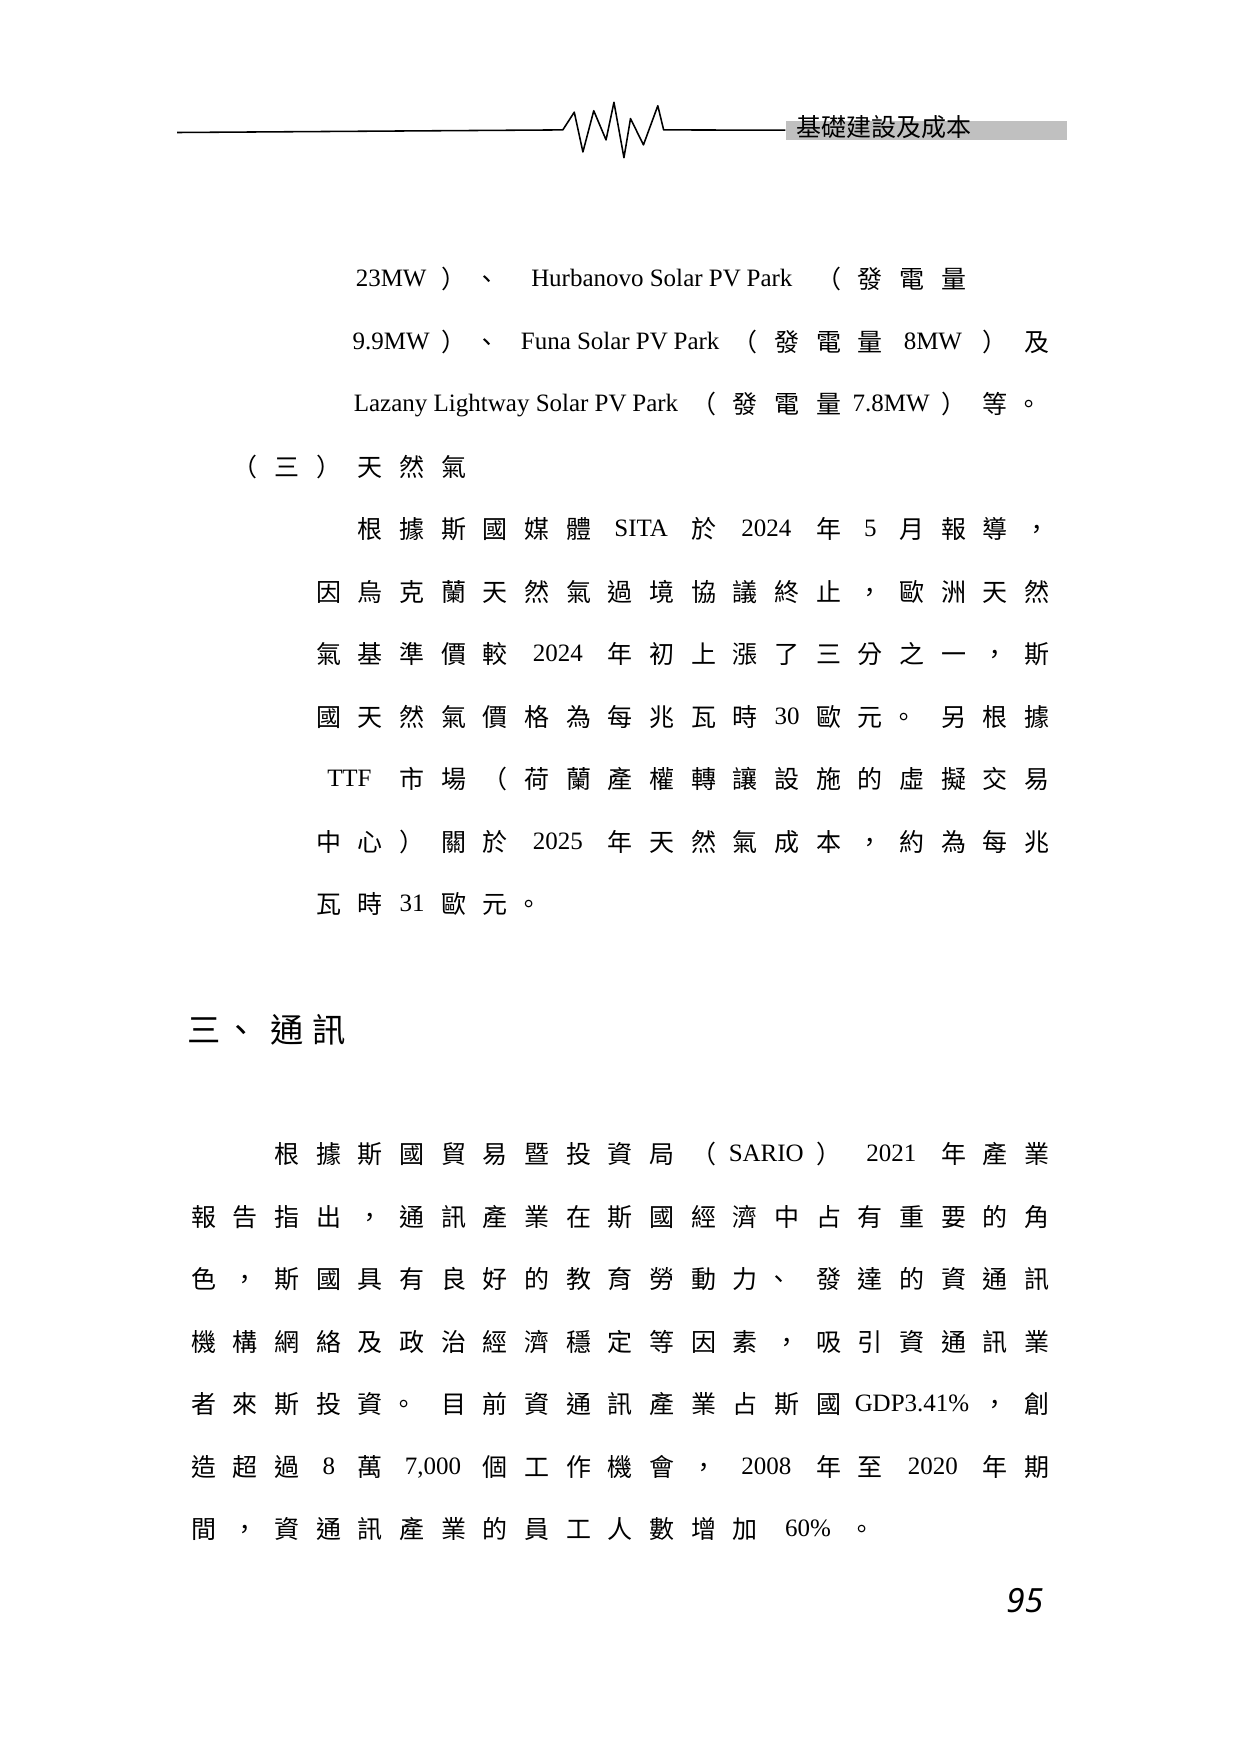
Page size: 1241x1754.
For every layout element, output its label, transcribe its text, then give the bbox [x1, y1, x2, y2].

text 三、通訊 [183, 986, 1058, 1049]
text 23MW）、Hurbanovo Solar PV Park（發電量9.9MW）、Funa Solar PV Park（發電量8MW）及Lazany Lightway Solar PV Park（發電量7.8MW）等。 [330, 236, 1058, 424]
text 根據斯國貿易暨投資局（SARIO）2021年產業報告指出，通訊產業在斯國經濟中占有重要的角色，斯國具有良好的教育勞動力、發達的資通訊機構網絡及政治經濟穩定等因素，吸引資通訊業者來斯投資。目前資通訊產業占斯國GDP3.41%，創造超過8萬7,000個工作機會，2008年至2020年期間，資通訊產業的員工人數增加60%。 [183, 1111, 1058, 1549]
text 根據斯國媒體SITA於2024年5月報導，因烏克蘭天然氣過境協議終止，歐洲天然氣基準價較2024年初上漲了三分之一，斯國天然氣價格為每兆瓦時30歐元。另根據TTF市場（荷蘭產權轉讓設施的虛擬交易中心）關於2025年天然氣成本，約為每兆瓦時31歐元。 [281, 486, 1058, 924]
text （三）天然氣 [207, 424, 1058, 486]
